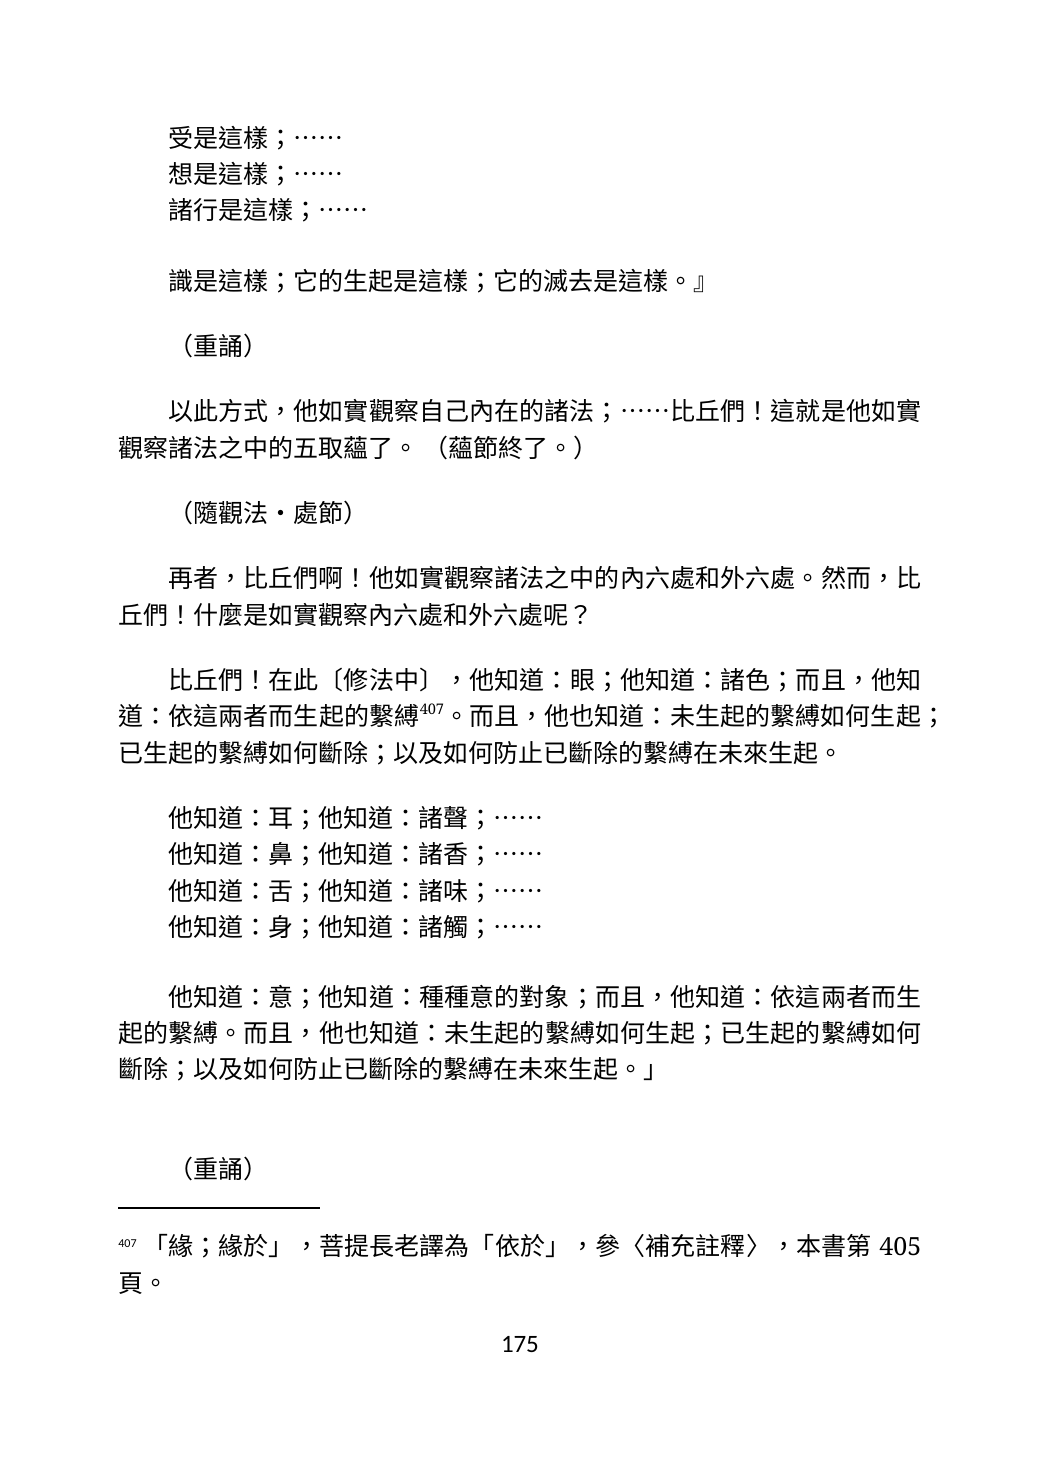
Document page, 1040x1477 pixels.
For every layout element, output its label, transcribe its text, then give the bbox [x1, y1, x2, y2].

text （重誦） [118, 326, 921, 363]
text 「緣；緣於」，菩提長老譯為「依於」，參〈補充註釋〉，本書第405頁。 [118, 1227, 921, 1299]
text 諸行是這樣；…… [118, 191, 921, 227]
text 識是這樣；它的生起是這樣；它的滅去是這樣。』 [118, 261, 921, 297]
text 他知道：耳；他知道：諸聲；…… [118, 798, 921, 835]
text （隨觀法‧處節） [118, 493, 921, 530]
text 他知道：意；他知道：種種意的對象；而且，他知道：依這兩者而生起的繫縛。而且，他也知道：未生起的繫縛如何生起；已生起的繫縛如何斷除；以及如何防止已斷除的繫縛在未來生起。」 [118, 977, 921, 1086]
text 他知道：身；他知道：諸觸；…… [118, 907, 921, 943]
text 以此方式，他如實觀察自己內在的諸法；……比丘們！這就是他如實觀察諸法之中的五取蘊了。 （蘊節終了。） [118, 392, 921, 464]
text 比丘們！在此〔修法中〕，他知道：眼；他知道：諸色；而且，他知道：依這兩者而生起的繫縛。而且，他也知道：未生起的繫縛如何生起；已生起的繫縛如何斷除；以及如何防止已斷除的繫縛在未來生起。 [118, 661, 921, 769]
text 再者，比丘們啊！他如實觀察諸法之中的內六處和外六處。然而，比丘們！什麼是如實觀察內六處和外六處呢？ [118, 559, 921, 631]
text 他知道：鼻；他知道：諸香；…… [118, 835, 921, 871]
text 想是這樣；…… [118, 154, 921, 191]
text 他知道：舌；他知道：諸味；…… [118, 871, 921, 907]
text 受是這樣；…… [118, 118, 921, 154]
text （重誦） [118, 1149, 921, 1186]
